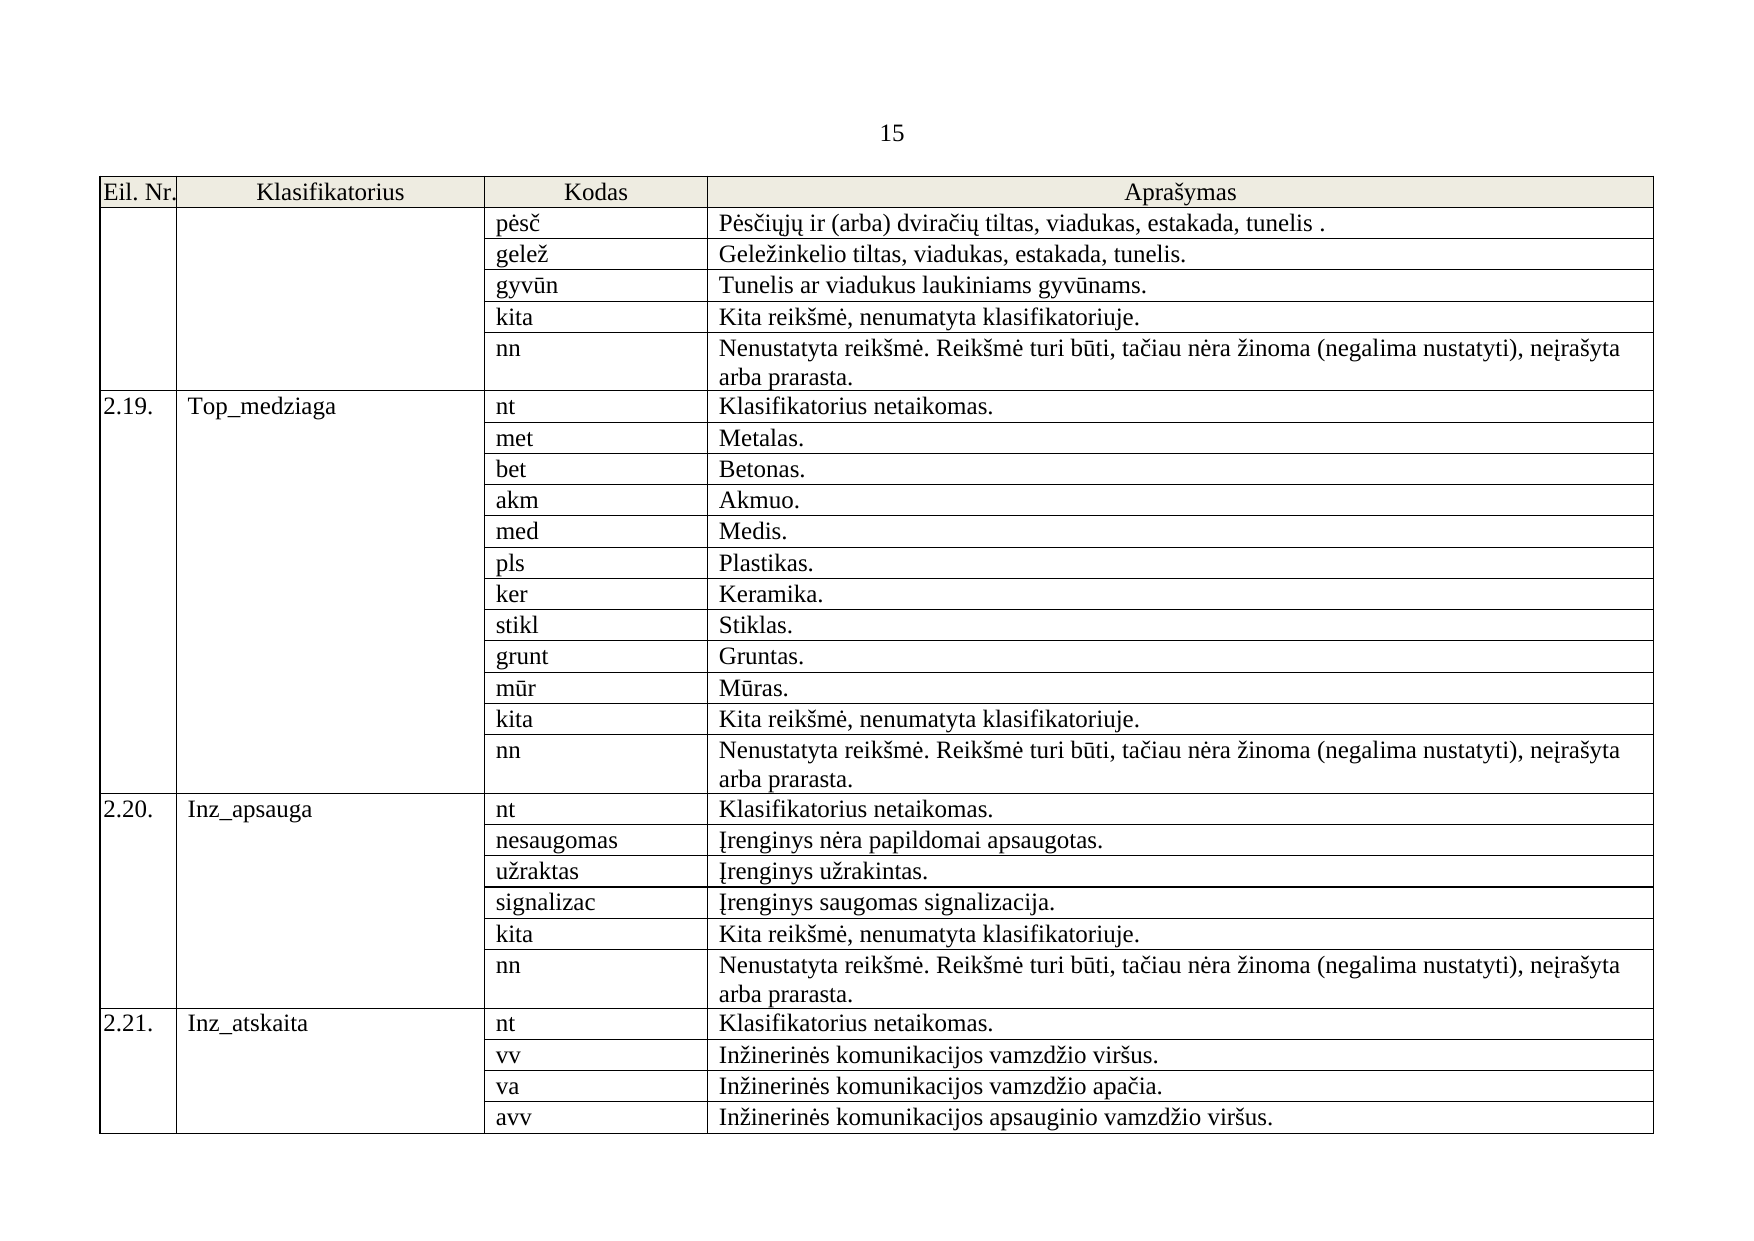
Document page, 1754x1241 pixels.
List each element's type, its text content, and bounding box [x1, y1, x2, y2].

table_cell kita [485, 704, 707, 734]
table_header Aprašymas [708, 177, 1653, 207]
table_cell Top_medziaga [177, 391, 484, 793]
table_header [1671, 176, 1694, 1133]
table_cell nn [485, 735, 707, 793]
table_cell nt [485, 794, 707, 824]
table_cell Medis. [708, 516, 1653, 547]
table_cell Įrenginys nėra papildomai apsaugotas. [708, 825, 1653, 855]
table_cell Mūras. [708, 673, 1653, 703]
table_cell 2.19. [101, 391, 176, 793]
table_cell Klasifikatorius netaikomas. [708, 391, 1653, 422]
table_cell met [485, 423, 707, 453]
table_cell avv [485, 1102, 707, 1132]
table_cell Kita reikšmė, nenumatyta klasifikatoriuje. [708, 704, 1653, 734]
table_cell Keramika. [708, 579, 1653, 609]
table_cell va [485, 1071, 707, 1101]
table_cell ker [485, 579, 707, 609]
table_cell nt [485, 1009, 707, 1039]
table_cell kita [485, 302, 707, 332]
table_header Kodas [485, 177, 707, 207]
table_cell Gruntas. [708, 641, 1653, 672]
table_cell stikl [485, 610, 707, 640]
table_cell Nenustatyta reikšmė. Reikšmė turi būti, tačiau nėra žinoma (negalima nustatyti), neįrašyta arba prarasta. [708, 333, 1653, 390]
table_cell Akmuo. [708, 485, 1653, 515]
table_cell Kita reikšmė, nenumatyta klasifikatoriuje. [708, 302, 1653, 332]
table_header Eil. Nr. [101, 177, 176, 207]
table_cell Inz_atskaita [177, 1009, 484, 1132]
table_cell nn [485, 333, 707, 390]
table_header Klasifikatorius [177, 177, 484, 207]
table_cell signalizac [485, 888, 707, 918]
table_cell Inžinerinės komunikacijos vamzdžio apačia. [708, 1071, 1653, 1101]
table_cell Plastikas. [708, 548, 1653, 578]
table_cell Betonas. [708, 454, 1653, 484]
table_cell Įrenginys saugomas signalizacija. [708, 888, 1653, 918]
table_cell vv [485, 1040, 707, 1070]
table_header [1694, 176, 1717, 1133]
table_cell Kita reikšmė, nenumatyta klasifikatoriuje. [708, 919, 1653, 949]
table_cell kita [485, 919, 707, 949]
table_cell užraktas [485, 856, 707, 886]
table_cell Nenustatyta reikšmė. Reikšmė turi būti, tačiau nėra žinoma (negalima nustatyti), neįrašyta arba prarasta. [708, 950, 1653, 1007]
table_cell mūr [485, 673, 707, 703]
table_cell gyvūn [485, 270, 707, 301]
table_cell [177, 208, 484, 390]
table_cell 2.21. [101, 1009, 176, 1132]
table_cell nn [485, 950, 707, 1007]
table_cell bet [485, 454, 707, 484]
table_cell gelež [485, 239, 707, 269]
table_cell nesaugomas [485, 825, 707, 855]
table_cell Tunelis ar viadukus laukiniams gyvūnams. [708, 270, 1653, 301]
table_header [1654, 176, 1671, 1133]
table_cell med [485, 516, 707, 547]
table_cell Įrenginys užrakintas. [708, 856, 1653, 886]
table_cell Klasifikatorius netaikomas. [708, 1009, 1653, 1039]
table_cell Metalas. [708, 423, 1653, 453]
table_cell [101, 208, 176, 390]
table_cell Stiklas. [708, 610, 1653, 640]
table_cell Inžinerinės komunikacijos vamzdžio viršus. [708, 1040, 1653, 1070]
table_cell Inz_apsauga [177, 794, 484, 1007]
table_cell Inžinerinės komunikacijos apsauginio vamzdžio viršus. [708, 1102, 1653, 1132]
table_cell Pėsčiųjų ir (arba) dviračių tiltas, viadukas, estakada, tunelis . [708, 208, 1653, 238]
table_cell 2.20. [101, 794, 176, 1007]
table_cell pėsč [485, 208, 707, 238]
table_cell pls [485, 548, 707, 578]
table_cell akm [485, 485, 707, 515]
table_cell grunt [485, 641, 707, 672]
table_cell Klasifikatorius netaikomas. [708, 794, 1653, 824]
table_cell nt [485, 391, 707, 422]
table_cell Geležinkelio tiltas, viadukas, estakada, tunelis. [708, 239, 1653, 269]
table_cell Nenustatyta reikšmė. Reikšmė turi būti, tačiau nėra žinoma (negalima nustatyti), neįrašyta arba prarasta. [708, 735, 1653, 793]
table_header [89, 176, 99, 1133]
